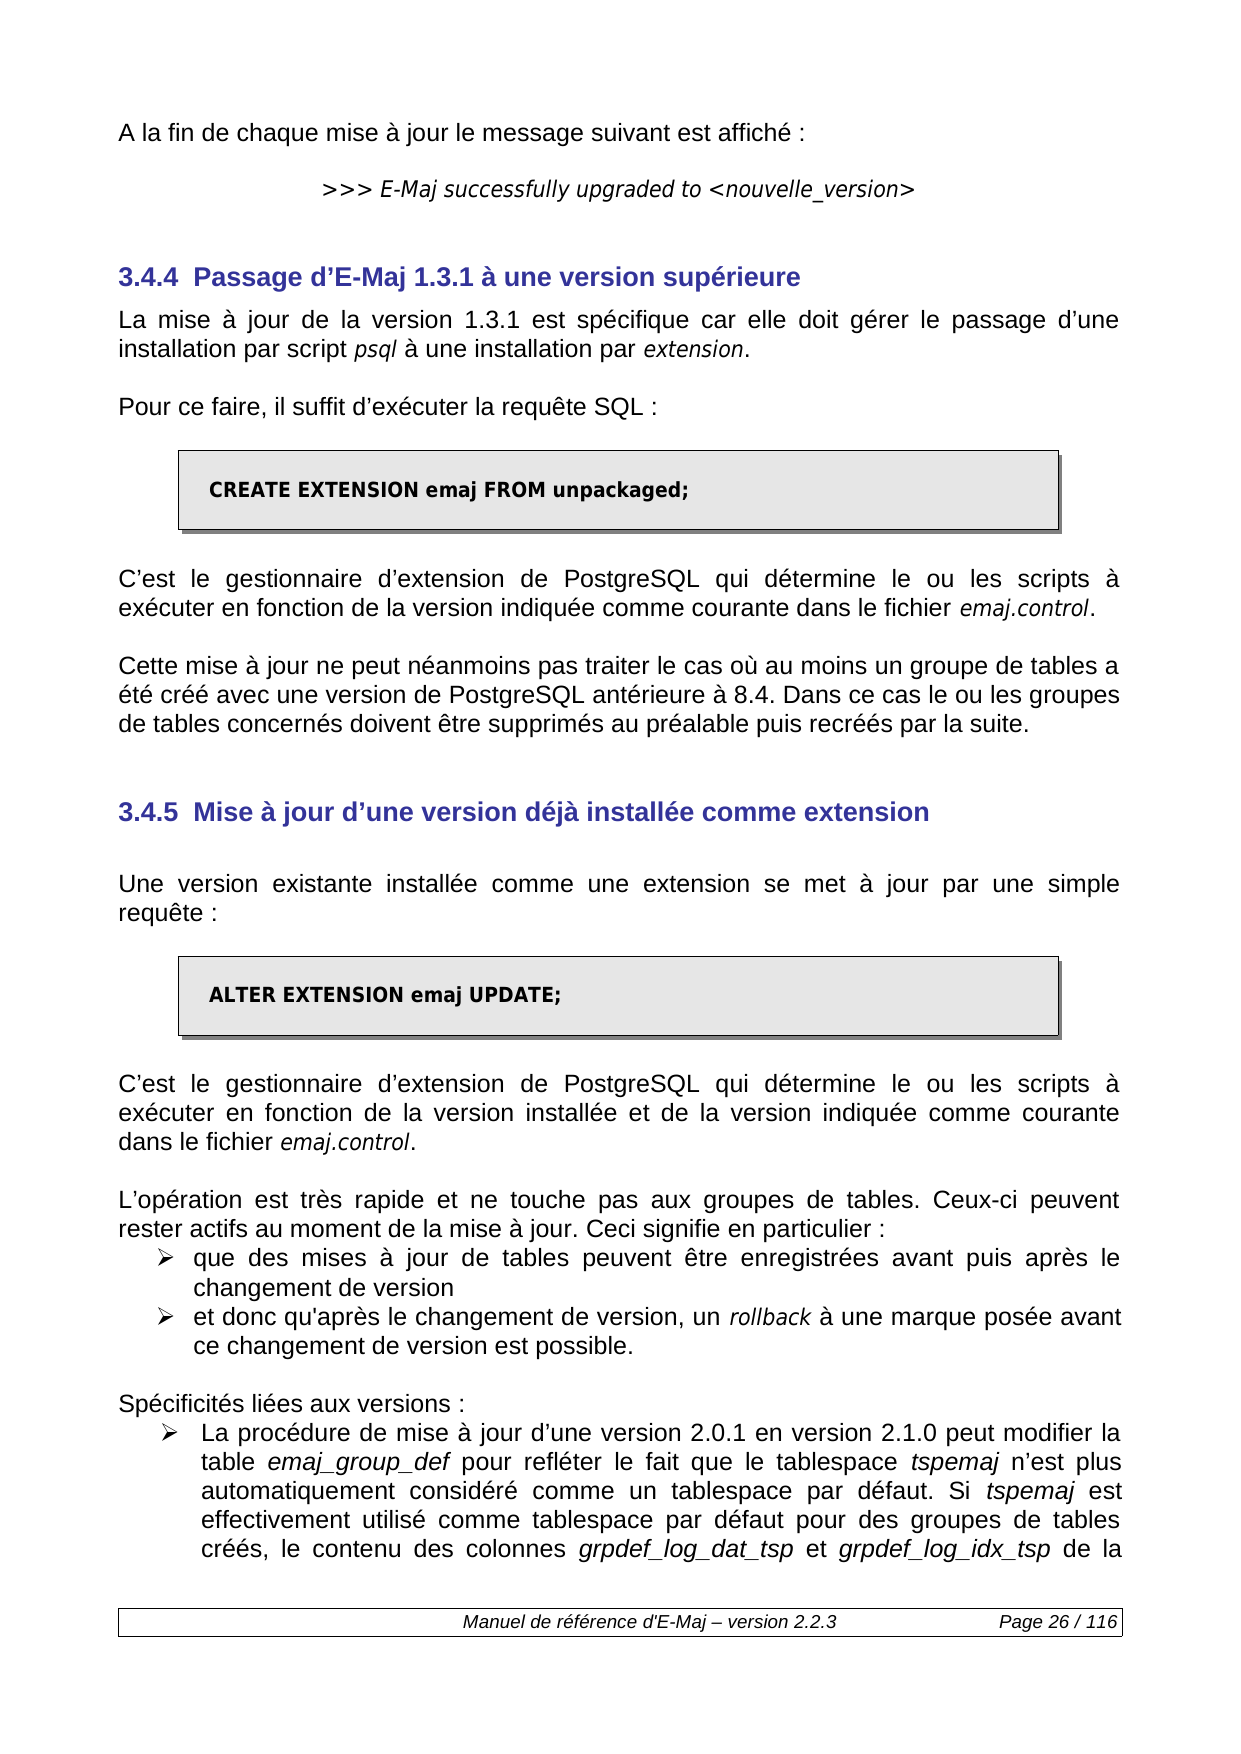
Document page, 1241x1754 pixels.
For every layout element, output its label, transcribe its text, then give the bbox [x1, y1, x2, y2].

text La mise à jour de la version 1.3.1 est spécifique car elle doit gérer le passage d’une installation par script psql à une installation par extension. [118, 305, 1122, 363]
subtitle Mise à jour d’une version déjà installée comme extension [118, 796, 1122, 827]
text CREATE EXTENSION emaj FROM unpackaged; [179, 475, 1058, 499]
text Pour ce faire, il suffit d’exécuter la requête SQL : [118, 392, 1122, 421]
text >>> E-Maj successfully upgraded to <nouvelle_version> [118, 176, 1122, 203]
text L’opération est très rapide et ne touche pas aux groupes de tables. Ceux-ci peuvent rester actifs au moment de la mise à jour. Ceci signifie en particulier : [118, 1185, 1122, 1243]
text Cette mise à jour ne peut néanmoins pas traiter le cas où au moins un groupe de tables a été créé avec une version de PostgreSQL antérieure à 8.4. Dans ce cas le ou les groupes de tables concernés doivent être supprimés au préalable puis recréés par la suite. [118, 651, 1122, 738]
text ALTER EXTENSION emaj UPDATE; [179, 980, 1058, 1005]
list La procédure de mise à jour d’une version 2.0.1 en version 2.1.0 peut modifier la table emaj_group_def pour refléter le fait que le tablespace tspemaj n’est plus automatiquement considéré comme un tablespace par défaut. Si tspemaj est effectivement utilisé comme tablespace par défaut pour des groupes de tables créés, le contenu des colonnes grpdef_log_dat_tsp et grpdef_log_idx_tsp de la [159, 1418, 1122, 1563]
text Spécificités liées aux versions : [118, 1389, 1122, 1418]
list et donc qu'après le changement de version, un rollback à une marque posée avant ce changement de version est possible. [156, 1301, 1122, 1359]
subtitle Passage d’E-Maj 1.3.1 à une version supérieure [118, 261, 1122, 292]
text C’est le gestionnaire d’extension de PostgreSQL qui détermine le ou les scripts à exécuter en fonction de la version installée et de la version indiquée comme courante dans le fichier emaj.control. [118, 1069, 1122, 1156]
text A la fin de chaque mise à jour le message suivant est affiché : [118, 118, 1122, 147]
text Une version existante installée comme une extension se met à jour par une simple requête : [118, 868, 1122, 927]
list que des mises à jour de tables peuvent être enregistrées avant puis après le changement de version [156, 1243, 1122, 1301]
text C’est le gestionnaire d’extension de PostgreSQL qui détermine le ou les scripts à exécuter en fonction de la version indiquée comme courante dans le fichier emaj.control. [118, 563, 1122, 622]
